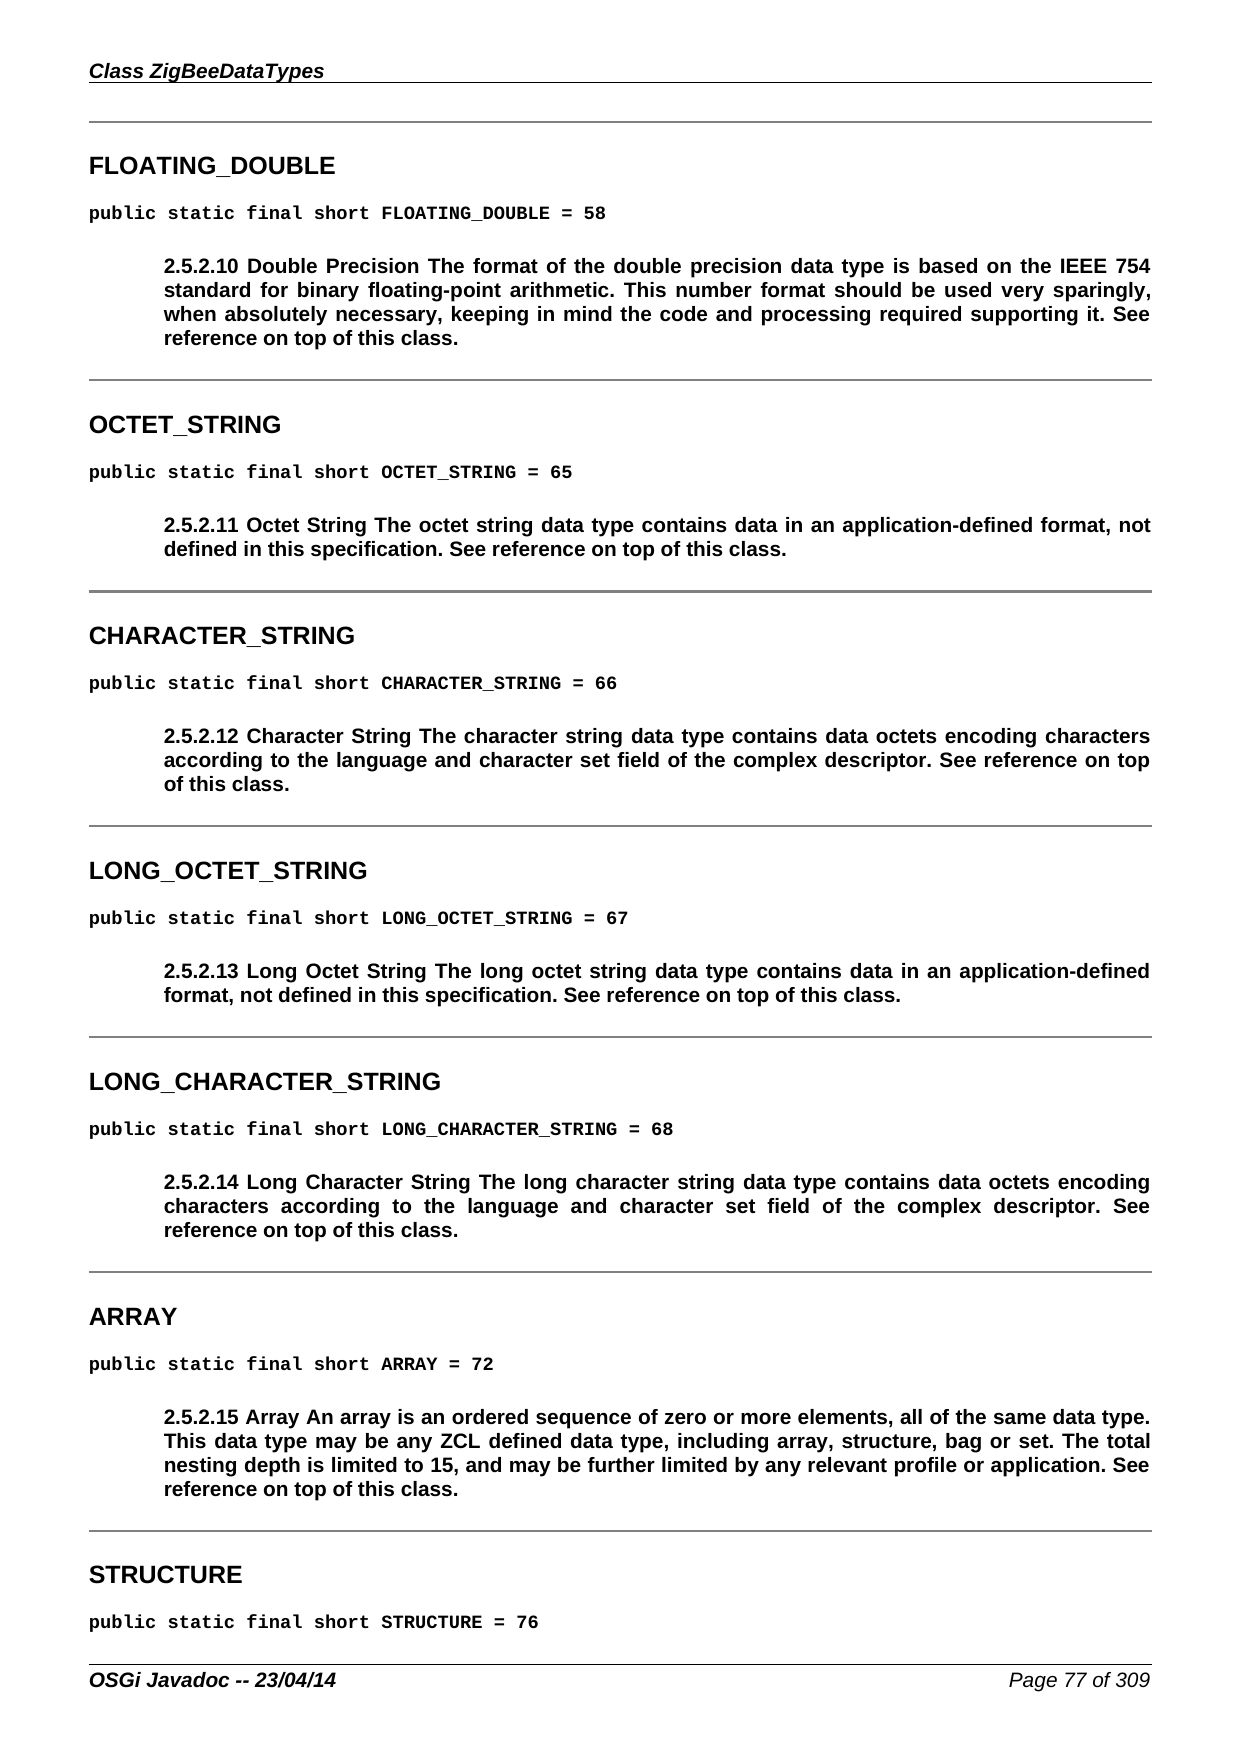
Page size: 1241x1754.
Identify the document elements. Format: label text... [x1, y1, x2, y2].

subtitle OCTET_STRING [88, 410, 1152, 439]
text public static final short CHARACTER_STRING = 66 [88, 674, 1152, 695]
text public static final short ARRAY = 72 [88, 1354, 1152, 1376]
text 2.5.2.10 Double Precision The format of the double precision data type is based on the IEEE 754 standard for binary floating-point arithmetic. This number format should be used very sparingly, when absolutely necessary, keeping in mind the code and processing required supporting it. See reference on top of this class. [163, 254, 1152, 350]
text 2.5.2.11 Octet String The octet string data type contains data in an application-defined format, not defined in this specification. See reference on top of this class. [163, 513, 1152, 561]
subtitle LONG_CHARACTER_STRING [88, 1067, 1152, 1095]
subtitle ARRAY [88, 1302, 1152, 1330]
text public static final short STRUCTURE = 76 [88, 1613, 1152, 1634]
text public static final short LONG_CHARACTER_STRING = 68 [88, 1119, 1152, 1141]
text 2.5.2.15 Array An array is an ordered sequence of zero or more elements, all of the same data type. This data type may be any ZCL defined data type, including array, structure, bag or set. The total nesting depth is limited to 15, and may be further limited by any relevant profile or application. See reference on top of this class. [163, 1405, 1152, 1501]
text public static final short LONG_OCTET_STRING = 67 [88, 909, 1152, 930]
text public static final short FLOATING_DOUBLE = 58 [88, 204, 1152, 225]
text 2.5.2.13 Long Octet String The long octet string data type contains data in an application-defined format, not defined in this specification. See reference on top of this class. [163, 959, 1152, 1007]
text 2.5.2.14 Long Character String The long character string data type contains data octets encoding characters according to the language and character set field of the complex descriptor. See reference on top of this class. [163, 1170, 1152, 1242]
subtitle STRUCTURE [88, 1560, 1152, 1589]
text 2.5.2.12 Character String The character string data type contains data octets encoding characters according to the language and character set field of the complex descriptor. See reference on top of this class. [163, 724, 1152, 796]
subtitle CHARACTER_STRING [88, 621, 1152, 649]
subtitle FLOATING_DOUBLE [88, 151, 1152, 180]
subtitle LONG_OCTET_STRING [88, 856, 1152, 884]
text public static final short OCTET_STRING = 65 [88, 463, 1152, 484]
